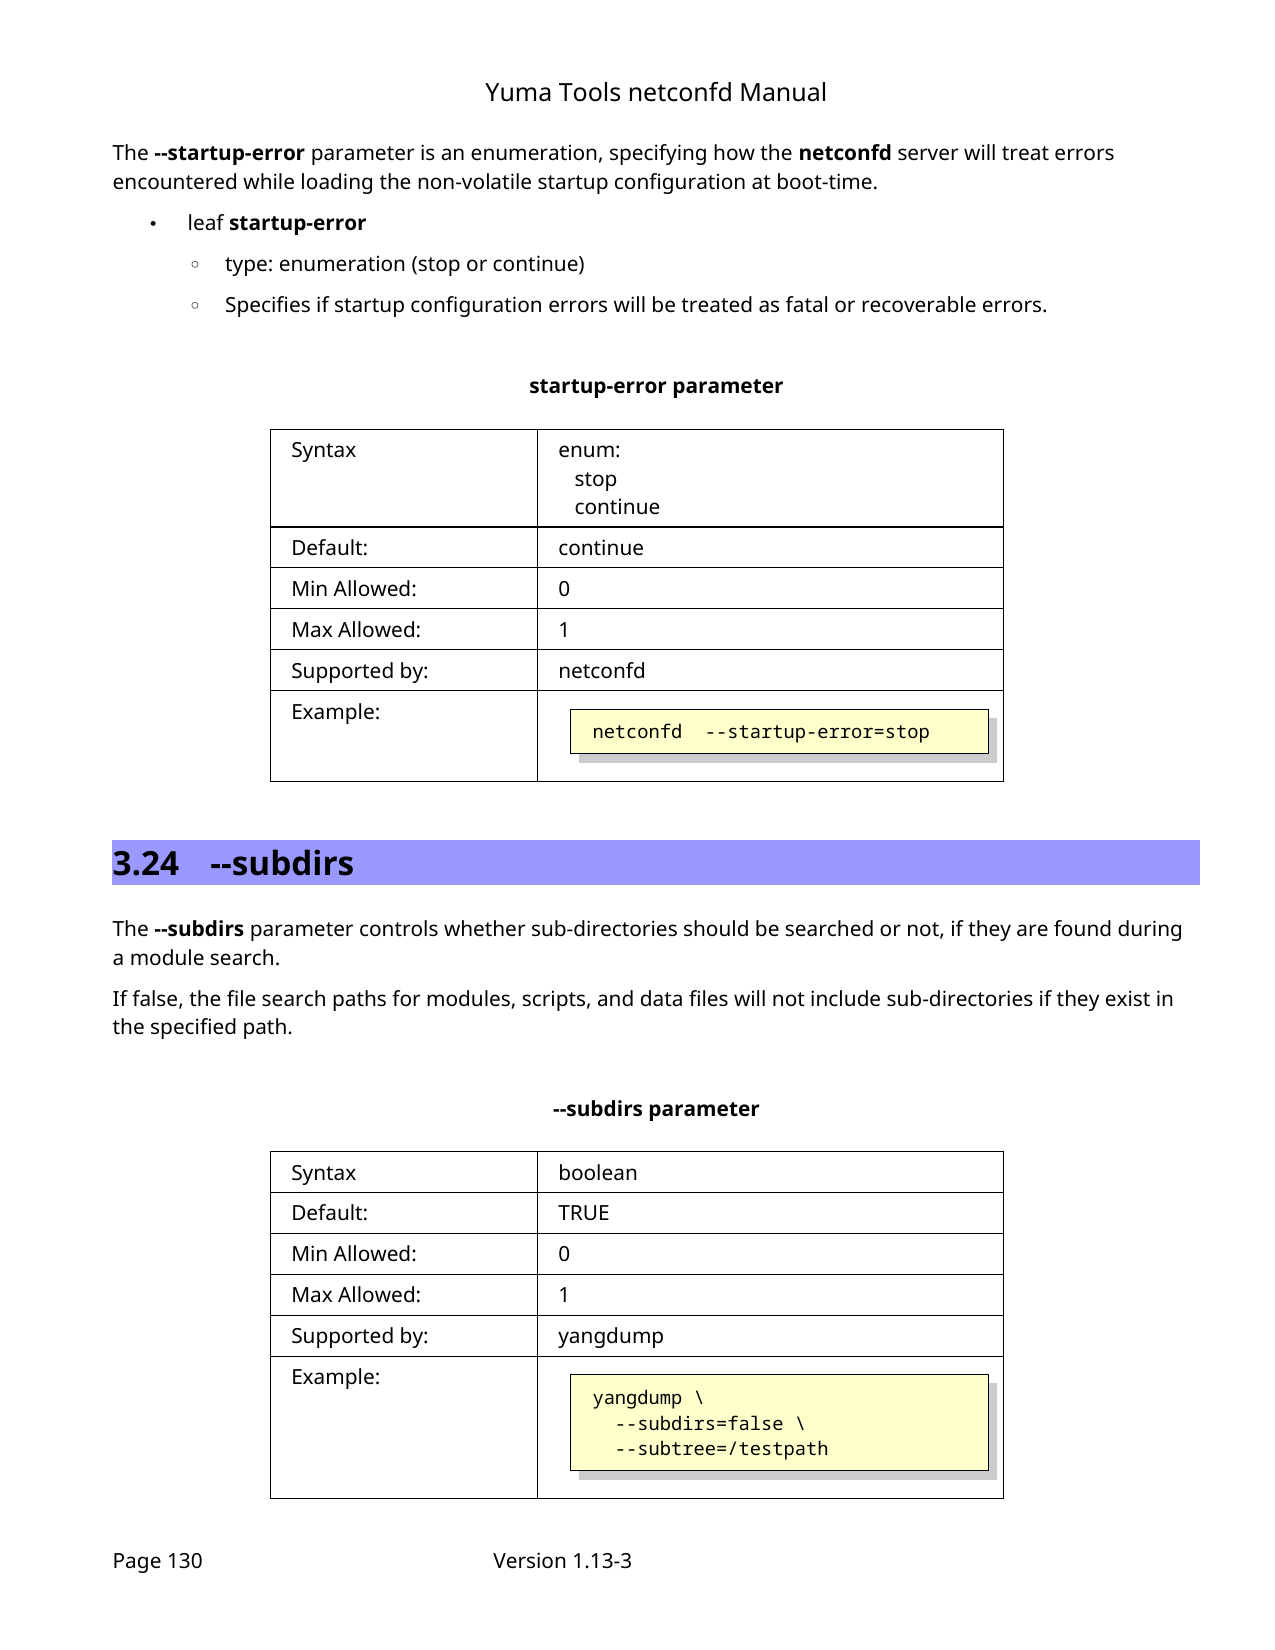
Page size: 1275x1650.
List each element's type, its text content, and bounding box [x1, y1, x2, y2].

table_cell TRUE [538, 1193, 1003, 1233]
table_cell Example: [271, 1357, 537, 1497]
table_cell Default: [271, 528, 537, 567]
table_cell Max Allowed: [271, 609, 537, 649]
list type: enumeration (stop or continue) [187, 249, 1200, 277]
table_cell Supported by: [271, 1316, 537, 1356]
table_cell Min Allowed: [271, 1234, 537, 1274]
table_header enum: stop continue [538, 430, 1003, 526]
text If false, the file search paths for modules, scripts, and data files will not include sub-directories if they exist in the specified path. [112, 984, 1200, 1041]
table_cell 0 [538, 1234, 1003, 1274]
table_header Syntax [271, 1152, 537, 1192]
subtitle startup-error parameter [127, 372, 1185, 400]
table_cell 0 [538, 568, 1003, 608]
table_cell Min Allowed: [271, 568, 537, 608]
list Specifies if startup configuration errors will be treated as fatal or recoverable errors. [187, 290, 1200, 318]
table_cell Default: [271, 1193, 537, 1233]
table_cell Max Allowed: [271, 1275, 537, 1314]
subtitle --subdirs [112, 840, 1200, 885]
table_header Syntax [271, 430, 537, 526]
table_cell continue [538, 528, 1003, 567]
table_cell 1 [538, 609, 1003, 649]
text The --subdirs parameter controls whether sub-directories should be searched or not, if they are found during a module search. [112, 914, 1200, 971]
list leaf startup-error [150, 208, 1200, 236]
table_cell Supported by: [271, 650, 537, 690]
subtitle --subdirs parameter [127, 1094, 1185, 1122]
text The --startup-error parameter is an enumeration, specifying how the netconfd server will treat errors encountered while loading the non-volatile startup configuration at boot-time. [112, 138, 1200, 195]
table_cell Example: [271, 691, 537, 781]
table_cell yangdump [538, 1316, 1003, 1356]
table_header boolean [538, 1152, 1003, 1192]
table_cell yangdump \ --subdirs=false \ --subtree=/testpath [538, 1357, 1003, 1497]
table_cell netconfd --startup-error=stop [538, 691, 1003, 781]
table_cell netconfd [538, 650, 1003, 690]
table_cell 1 [538, 1275, 1003, 1314]
